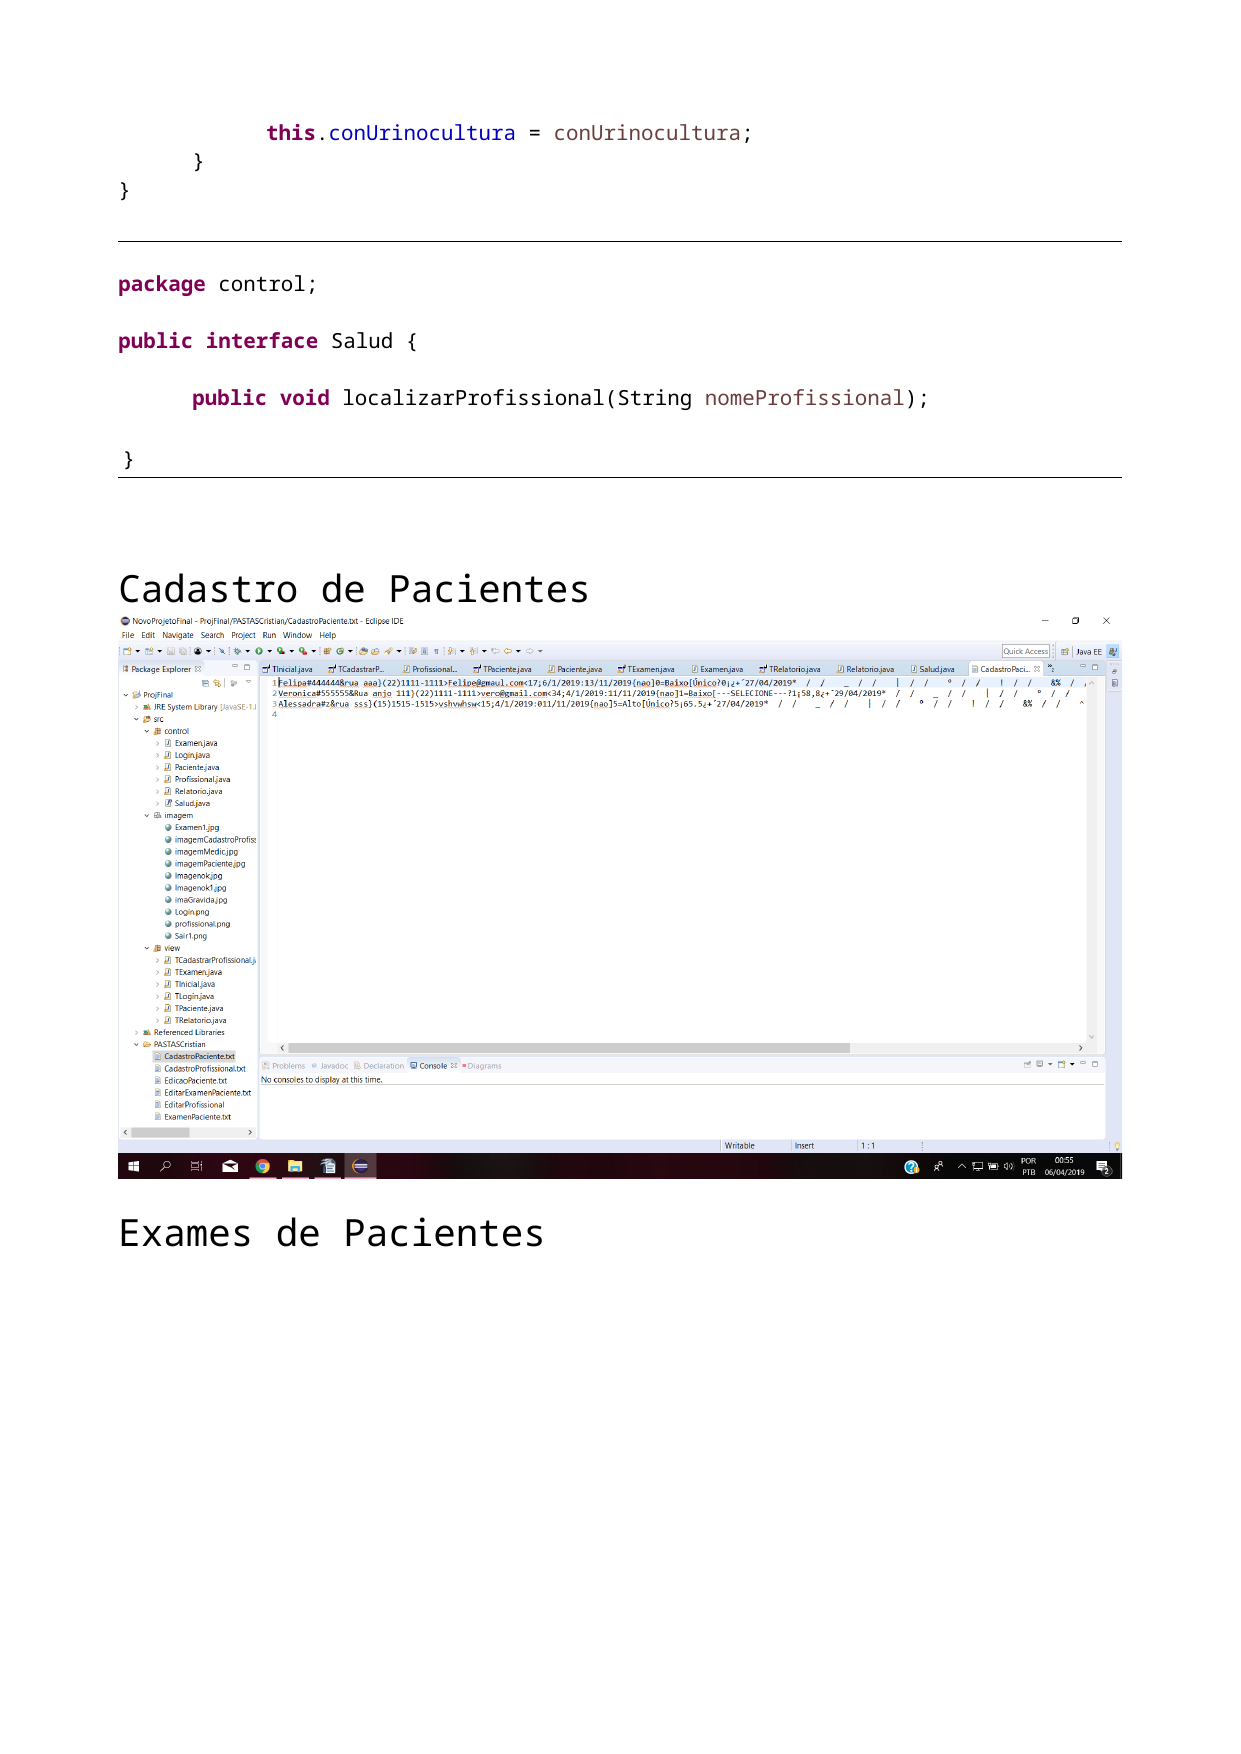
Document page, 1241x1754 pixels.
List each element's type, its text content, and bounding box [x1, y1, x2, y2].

text } [118, 175, 1122, 203]
picture [118, 613, 1123, 1179]
text Exames de Pacientes [118, 1207, 1122, 1258]
text package control; [118, 269, 1122, 298]
text } [118, 147, 1122, 175]
text Cadastro de Pacientes [118, 562, 1122, 613]
text } [118, 440, 1122, 477]
text public interface Salud { [118, 326, 1122, 354]
text this.conUrinocultura = conUrinocultura; [118, 118, 1122, 147]
text public void localizarProfissional(String nomeProfissional); [118, 383, 1122, 411]
